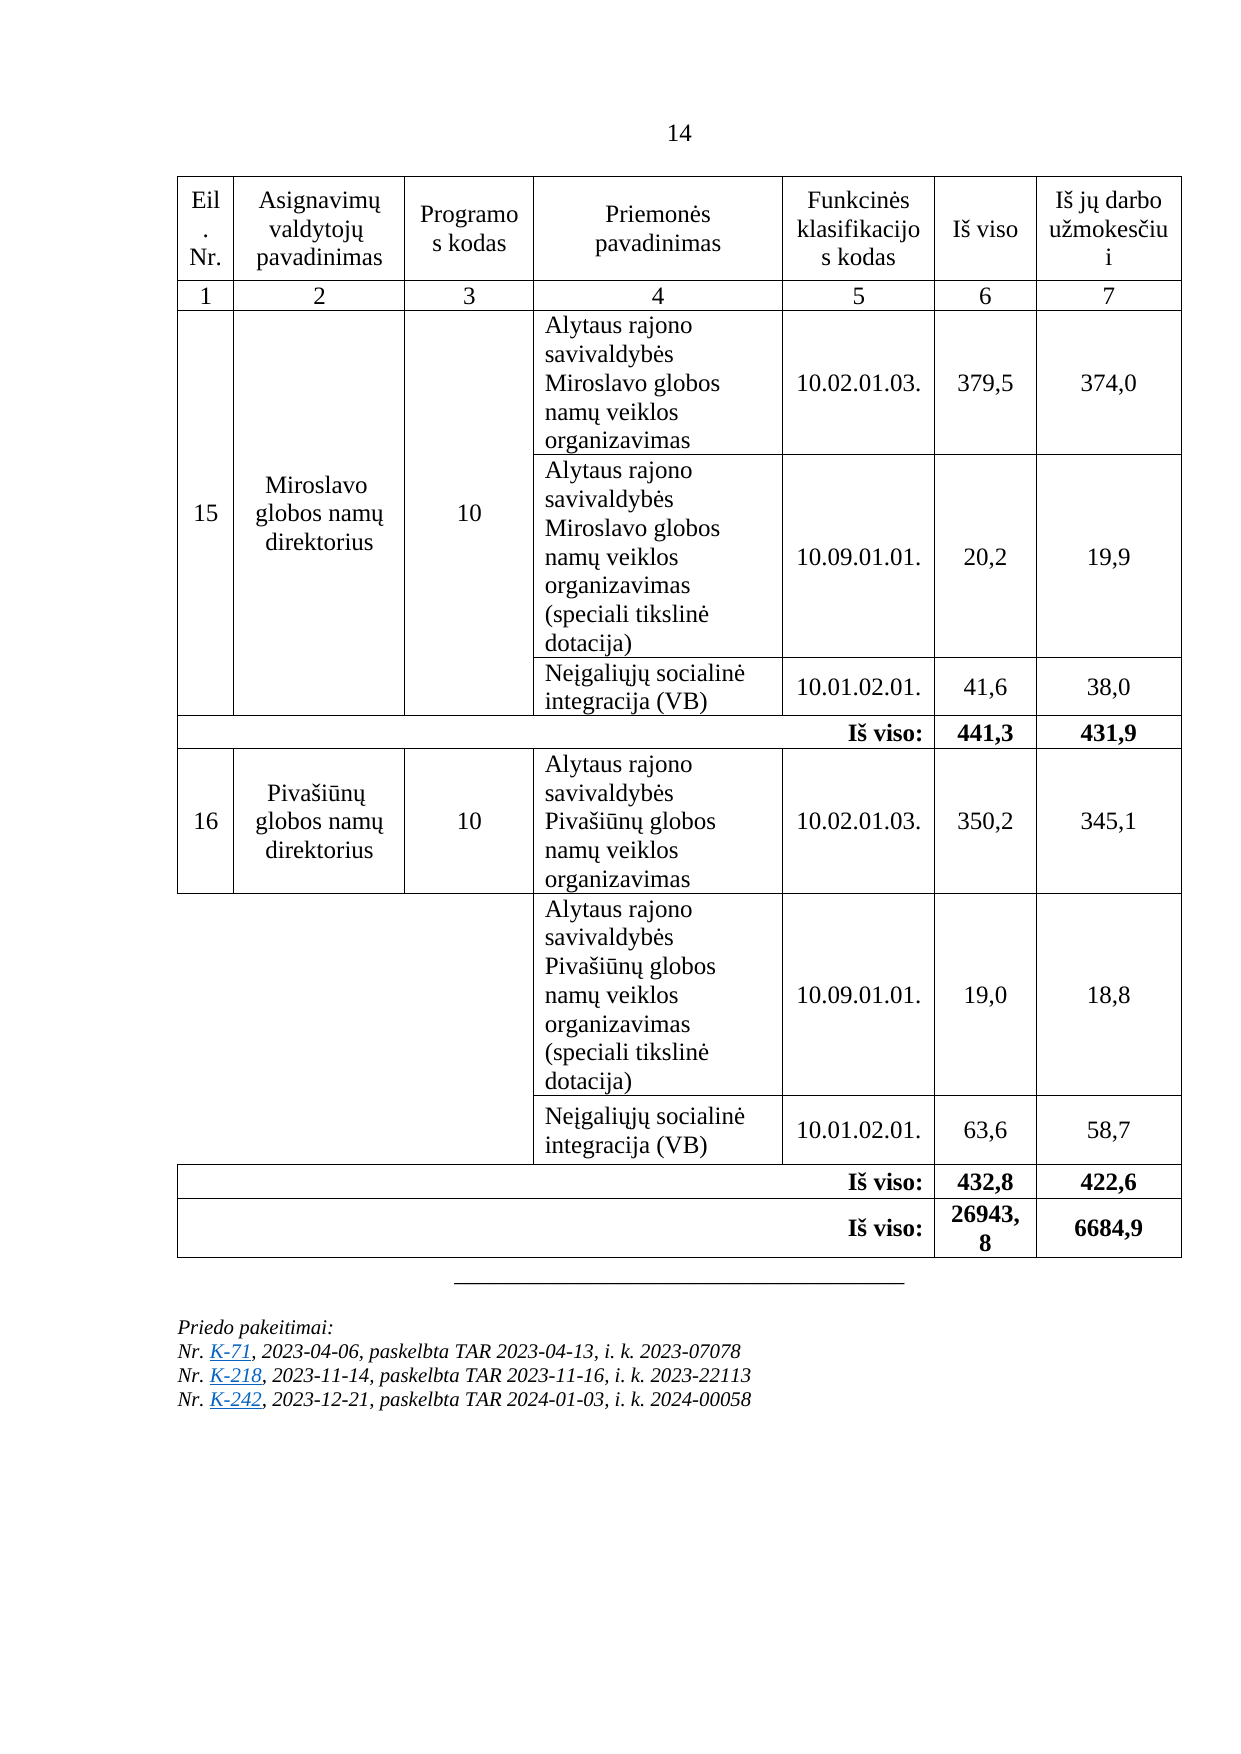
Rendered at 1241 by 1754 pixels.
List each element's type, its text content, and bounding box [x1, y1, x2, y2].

table_cell 350,2 [935, 749, 1036, 893]
table_cell 15 [178, 311, 233, 715]
text Priedo pakeitimai: [177, 1315, 1181, 1339]
table_cell Iš viso: [178, 1165, 934, 1198]
table_cell 26943,8 [935, 1199, 1036, 1257]
text Nr. K-218, 2023-11-14, paskelbta TAR 2023-11-16, i. k. 2023-22113 [177, 1363, 1181, 1387]
table_cell Neįgaliųjų socialinė integracija (VB) [534, 658, 782, 715]
table_cell 16 [178, 749, 233, 893]
table_cell 422,6 [1037, 1165, 1181, 1198]
table_cell 6 [935, 281, 1036, 309]
table_cell 20,2 [935, 455, 1036, 657]
table_cell Alytaus rajono savivaldybės Miroslavo globos namų veiklos organizavimas (speciali tikslinė dotacija) [534, 455, 782, 657]
table_header Iš jų darbo užmokesčiui [1037, 177, 1181, 280]
table_cell 10.01.02.01. [783, 658, 934, 715]
text ____________________________________ [177, 1258, 1181, 1286]
table_cell Neįgaliųjų socialinė integracija (VB) [534, 1096, 782, 1164]
table_cell 19,9 [1037, 455, 1181, 657]
table_cell 431,9 [1037, 716, 1181, 748]
table_cell Pivašiūnų globos namų direktorius [234, 749, 404, 893]
table_cell Alytaus rajono savivaldybės Pivašiūnų globos namų veiklos organizavimas [534, 749, 782, 893]
table_cell 10.01.02.01. [783, 1096, 934, 1164]
table_header Programos kodas [405, 177, 533, 280]
table_cell 7 [1037, 281, 1181, 309]
table_cell 10 [405, 311, 533, 715]
table_cell 18,8 [1037, 894, 1181, 1095]
table_cell 374,0 [1037, 311, 1181, 454]
table_cell 6684,9 [1037, 1199, 1181, 1257]
table_cell Iš viso: [178, 716, 934, 748]
table_header Funkcinės klasifikacijos kodas [783, 177, 934, 280]
table_cell 10 [405, 749, 533, 893]
table_cell Alytaus rajono savivaldybės Miroslavo globos namų veiklos organizavimas [534, 311, 782, 454]
table_cell 58,7 [1037, 1096, 1181, 1164]
table_cell 379,5 [935, 311, 1036, 454]
table_cell 41,6 [935, 658, 1036, 715]
table_cell 441,3 [935, 716, 1036, 748]
table_cell 1 [178, 281, 233, 309]
table_cell 19,0 [935, 894, 1036, 1095]
table_cell Iš viso: [178, 1199, 934, 1257]
table_cell 4 [534, 281, 782, 309]
table_cell 10.02.01.03. [783, 311, 934, 454]
table_cell 63,6 [935, 1096, 1036, 1164]
table_header Eil. Nr. [178, 177, 233, 280]
table_cell 10.09.01.01. [783, 894, 934, 1095]
table_header Priemonės pavadinimas [534, 177, 782, 280]
table_cell 432,8 [935, 1165, 1036, 1198]
text Nr. K-71, 2023-04-06, paskelbta TAR 2023-04-13, i. k. 2023-07078 [177, 1339, 1181, 1363]
text Nr. K-242, 2023-12-21, paskelbta TAR 2024-01-03, i. k. 2024-00058 [177, 1387, 1181, 1411]
table_cell 3 [405, 281, 533, 309]
table_cell 345,1 [1037, 749, 1181, 893]
table_cell 10.09.01.01. [783, 455, 934, 657]
table_cell 10.02.01.03. [783, 749, 934, 893]
table_cell Alytaus rajono savivaldybės Pivašiūnų globos namų veiklos organizavimas (speciali tikslinė dotacija) [534, 894, 782, 1095]
table_cell 5 [783, 281, 934, 309]
table_cell 2 [234, 281, 404, 309]
table_cell 38,0 [1037, 658, 1181, 715]
table_header Iš viso [935, 177, 1036, 280]
table_header Asignavimų valdytojų pavadinimas [234, 177, 404, 280]
table_cell Miroslavo globos namų direktorius [234, 311, 404, 715]
